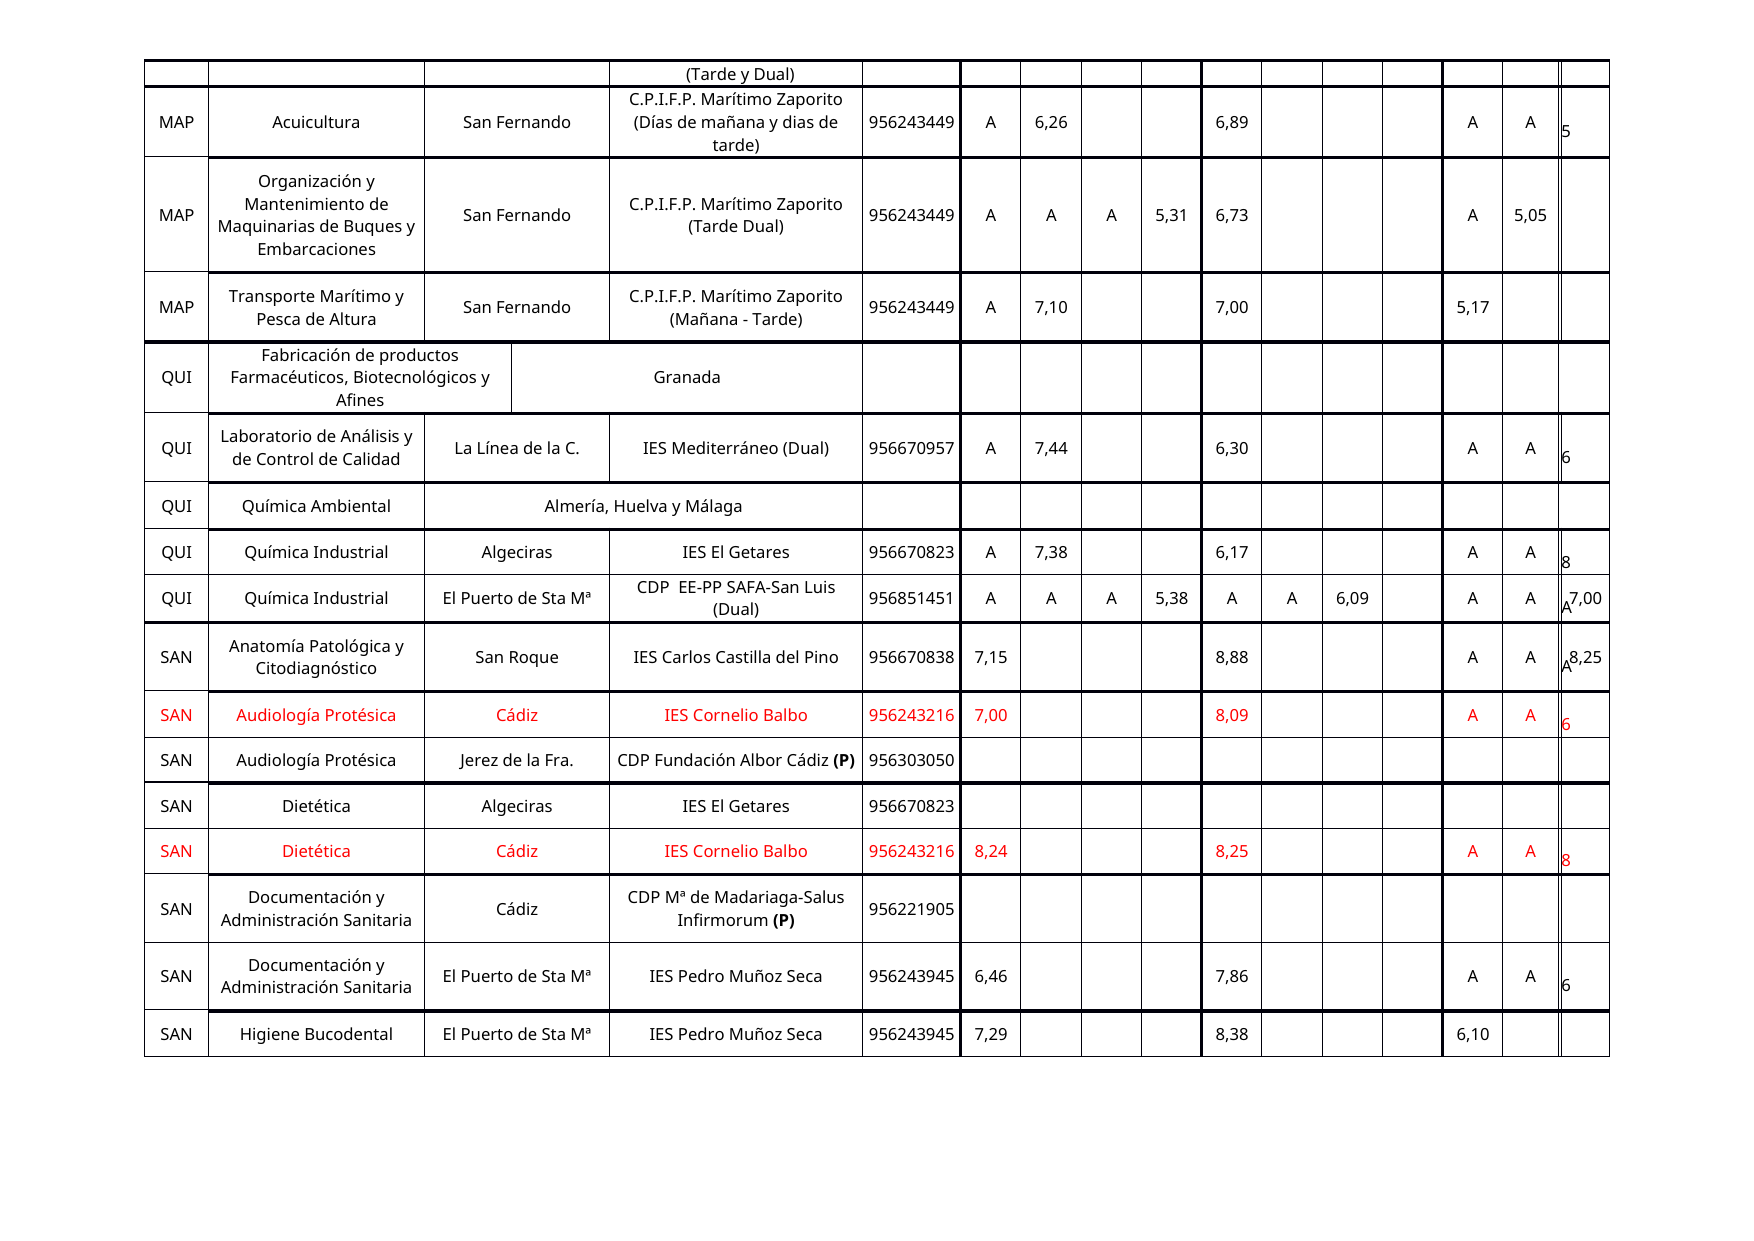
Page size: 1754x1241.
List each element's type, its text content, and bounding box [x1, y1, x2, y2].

table_cell A [1444, 88, 1502, 156]
table_cell 7,38 [1021, 531, 1081, 574]
table_cell 6,26 [1021, 88, 1081, 156]
table_cell [1262, 62, 1322, 85]
table_cell SAN [145, 738, 208, 781]
table_cell [1203, 484, 1261, 528]
table_cell [1503, 344, 1558, 412]
table_cell 8,24 [962, 829, 1020, 873]
table_cell A [1444, 624, 1502, 690]
table_cell A [1444, 415, 1502, 481]
table_cell Jerez de la Fra. [425, 738, 609, 781]
table_cell [425, 62, 609, 85]
table_cell [1082, 829, 1141, 873]
table_cell [1323, 876, 1382, 942]
table_cell [1503, 738, 1558, 781]
table_cell A [1503, 415, 1558, 481]
table_cell [1262, 415, 1322, 481]
table_cell 956303050 [863, 738, 959, 781]
table_cell [1383, 159, 1441, 271]
table_cell [1262, 274, 1322, 340]
table_cell C.P.I.F.P. Marítimo Zaporito (Tarde Dual) [610, 159, 862, 271]
table_cell 7,00 [962, 693, 1020, 737]
table_cell [1503, 1013, 1558, 1056]
table_cell C.P.I.F.P. Marítimo Zaporito (Días de mañana y dias de tarde) [610, 88, 862, 156]
table_cell [962, 62, 1020, 85]
table_cell 956243945 [863, 1013, 959, 1056]
table_cell A [1444, 943, 1502, 1009]
table_cell [1562, 876, 1609, 942]
table_cell [1562, 785, 1609, 828]
table_cell [1142, 344, 1200, 412]
table_cell Química Industrial [209, 575, 424, 621]
table_cell [1383, 785, 1441, 828]
table_cell [1262, 829, 1322, 873]
table_cell [962, 484, 1020, 528]
table_cell Química Ambiental [209, 484, 424, 528]
table_cell [1323, 484, 1382, 528]
table_cell [1562, 531, 1609, 574]
table_cell 7,15 [962, 624, 1020, 690]
table_cell [1082, 415, 1141, 481]
table_cell [1021, 624, 1081, 690]
table_cell 7,00 [1203, 274, 1261, 340]
table_cell [1323, 738, 1382, 781]
table_cell [1444, 344, 1502, 412]
table_cell [1262, 738, 1322, 781]
table_cell SAN [145, 1010, 208, 1056]
table_cell Algeciras [425, 785, 609, 828]
table_cell [1082, 62, 1141, 85]
table_cell A [1021, 575, 1081, 621]
table_cell [1142, 624, 1200, 690]
table_cell Audiología Protésica [209, 693, 424, 737]
table_cell [1203, 738, 1261, 781]
table_cell San Fernando [425, 88, 609, 156]
table_cell 956670957 [863, 415, 959, 481]
table_cell Organización y Mantenimiento de Maquinarias de Buques y Embarcaciones [209, 159, 424, 271]
table_cell [1262, 531, 1322, 574]
table_cell Química Industrial [209, 531, 424, 574]
table_cell [1082, 785, 1141, 828]
table_cell [1082, 1013, 1141, 1056]
table_cell 6,17 [1203, 531, 1261, 574]
table_cell 7,29 [962, 1013, 1020, 1056]
table_cell QUI [145, 575, 208, 621]
table_cell [1142, 1013, 1200, 1056]
table_cell [1562, 738, 1609, 781]
table_cell A [1444, 531, 1502, 574]
table_cell [1323, 829, 1382, 873]
table_cell [1562, 274, 1609, 340]
table_cell [1262, 88, 1322, 156]
table_cell 956670823 [863, 531, 959, 574]
table_cell IES Cornelio Balbo [610, 693, 862, 737]
table_cell [1383, 415, 1441, 481]
table_cell [1142, 693, 1200, 737]
table_cell Transporte Marítimo y Pesca de Altura [209, 274, 424, 340]
table_cell Dietética [209, 785, 424, 828]
table_cell 8,25 [1562, 624, 1609, 690]
table_cell [1503, 484, 1558, 528]
table_cell [1503, 274, 1558, 340]
table_cell 7,44 [1021, 415, 1081, 481]
table_cell [1383, 829, 1441, 873]
table_cell [1383, 344, 1441, 412]
table_cell [1323, 274, 1382, 340]
table_cell [1021, 344, 1081, 412]
table_cell [1562, 829, 1609, 873]
table_cell [1383, 876, 1441, 942]
table_cell [1503, 785, 1558, 828]
table_cell A [1203, 575, 1261, 621]
table_cell QUI [145, 482, 208, 528]
table_cell [1444, 785, 1502, 828]
table_cell [1444, 62, 1502, 85]
table_cell [863, 62, 959, 85]
table_cell [1383, 484, 1441, 528]
table_cell [1562, 415, 1609, 481]
table_cell Cádiz [425, 829, 609, 873]
table_cell 956243216 [863, 693, 959, 737]
table_cell [1021, 693, 1081, 737]
table_cell SAN [145, 874, 208, 942]
table_cell San Fernando [425, 159, 609, 271]
table_cell Almería, Huelva y Málaga [425, 484, 862, 528]
table_cell Documentación y Administración Sanitaria [209, 876, 424, 942]
table_cell 956243449 [863, 159, 959, 271]
table_cell Fabricación de productos Farmacéuticos, Biotecnológicos y Afines [209, 344, 511, 412]
table_cell [1082, 693, 1141, 737]
table_cell SAN [145, 829, 208, 873]
table_cell C.P.I.F.P. Marítimo Zaporito (Mañana - Tarde) [610, 274, 862, 340]
table_cell A [1503, 531, 1558, 574]
table_cell IES Mediterráneo (Dual) [610, 415, 862, 481]
table_cell San Roque [425, 624, 609, 690]
table_cell 6,30 [1203, 415, 1261, 481]
table_cell 956851451 [863, 575, 959, 621]
table_cell [962, 785, 1020, 828]
table_cell [1562, 159, 1609, 271]
table_cell [1082, 738, 1141, 781]
table_cell MAP [145, 272, 208, 340]
table_cell [1021, 738, 1081, 781]
table_cell [863, 344, 959, 412]
table_cell [1383, 88, 1441, 156]
table_cell [1323, 785, 1382, 828]
table_cell [1444, 738, 1502, 781]
table_cell [209, 62, 424, 85]
table_cell Algeciras [425, 531, 609, 574]
table_cell [1383, 1013, 1441, 1056]
table_cell 5,38 [1142, 575, 1200, 621]
table_cell CDP Fundación Albor Cádiz (P) [610, 738, 862, 781]
table_cell [962, 876, 1020, 942]
table_cell [962, 344, 1020, 412]
table_cell IES Carlos Castilla del Pino [610, 624, 862, 690]
table_cell 8,88 [1203, 624, 1261, 690]
table_cell SAN [145, 943, 208, 1009]
table_cell IES El Getares [610, 785, 862, 828]
table_cell [1203, 785, 1261, 828]
table_cell 956243216 [863, 829, 959, 873]
table_cell [1323, 1013, 1382, 1056]
table_cell [1262, 876, 1322, 942]
table_cell [1503, 62, 1558, 85]
table_cell 7,10 [1021, 274, 1081, 340]
table_cell Acuicultura [209, 88, 424, 156]
table_cell [1142, 943, 1200, 1009]
table_cell [1383, 624, 1441, 690]
table_cell A [1503, 88, 1558, 156]
table_cell IES Pedro Muñoz Seca [610, 1013, 862, 1056]
table_cell CDP EE-PP SAFA-San Luis (Dual) [610, 575, 862, 621]
table_cell [1021, 484, 1081, 528]
table_cell 8,38 [1203, 1013, 1261, 1056]
table_cell [1323, 693, 1382, 737]
table_cell Cádiz [425, 693, 609, 737]
table_cell [1383, 738, 1441, 781]
table_cell [1323, 62, 1382, 85]
table_cell SAN [145, 624, 208, 690]
table_cell MAP [145, 88, 208, 156]
table_cell 956221905 [863, 876, 959, 942]
table_cell [145, 62, 208, 85]
table_cell [1142, 62, 1200, 85]
table_cell 956243945 [863, 943, 959, 1009]
table_cell 6,73 [1203, 159, 1261, 271]
table_cell 7,86 [1203, 943, 1261, 1009]
table_cell [1559, 344, 1609, 412]
table_cell 6,10 [1444, 1013, 1502, 1056]
table_cell A [1444, 829, 1502, 873]
table_cell [1203, 62, 1261, 85]
table_cell A [1503, 575, 1558, 621]
table_cell QUI [145, 344, 208, 412]
table_cell [1203, 344, 1261, 412]
table_cell Anatomía Patológica y Citodiagnóstico [209, 624, 424, 690]
table_cell A [962, 159, 1020, 271]
table_cell [1383, 693, 1441, 737]
table_cell MAP [145, 157, 208, 271]
table_cell [1142, 415, 1200, 481]
table_cell San Fernando [425, 274, 609, 340]
table_cell [1323, 624, 1382, 690]
table_cell [1562, 943, 1609, 1009]
table_cell [1082, 943, 1141, 1009]
table_cell 8,25 [1203, 829, 1261, 873]
table_cell [1562, 1013, 1609, 1056]
table_cell A [1503, 624, 1558, 690]
table_cell Granada [512, 344, 862, 412]
table_cell QUI [145, 413, 208, 481]
table_cell [1323, 943, 1382, 1009]
table_cell 956243449 [863, 274, 959, 340]
table_cell [1142, 484, 1200, 528]
table_cell A [1262, 575, 1322, 621]
table_cell [1262, 484, 1322, 528]
table_cell [1142, 531, 1200, 574]
table_cell El Puerto de Sta Mª [425, 575, 609, 621]
table_cell [1082, 876, 1141, 942]
table_cell Dietética [209, 829, 424, 873]
table_cell [1021, 1013, 1081, 1056]
table_cell [1021, 829, 1081, 873]
table_cell 5,17 [1444, 274, 1502, 340]
table_cell Cádiz [425, 876, 609, 942]
table_cell 956670838 [863, 624, 959, 690]
table_cell [1323, 159, 1382, 271]
table_cell [1021, 62, 1081, 85]
table_cell [1444, 484, 1502, 528]
table_cell 6,09 [1323, 575, 1382, 621]
table_cell [1082, 624, 1141, 690]
table_cell 956670823 [863, 785, 959, 828]
table_cell (Tarde y Dual) [610, 62, 862, 85]
table_cell SAN [145, 783, 208, 828]
table_cell A [1082, 575, 1141, 621]
table_cell A [962, 575, 1020, 621]
table_cell [1383, 943, 1441, 1009]
table_cell [1142, 829, 1200, 873]
table_cell A [1503, 693, 1558, 737]
table_cell [1082, 344, 1141, 412]
table_cell [1262, 344, 1322, 412]
table_cell IES Pedro Muñoz Seca [610, 943, 862, 1009]
table_cell [1323, 415, 1382, 481]
table_cell Audiología Protésica [209, 738, 424, 781]
table_cell QUI [145, 529, 208, 574]
table_cell A [1021, 159, 1081, 271]
table_cell 7,00 [1562, 575, 1609, 621]
table_cell [1021, 785, 1081, 828]
table_cell [863, 484, 959, 528]
table_cell CDP Mª de Madariaga-Salus Infirmorum (P) [610, 876, 862, 942]
table_cell A [962, 415, 1020, 481]
table_cell IES El Getares [610, 531, 862, 574]
table_cell [1262, 159, 1322, 271]
table_cell [1323, 344, 1382, 412]
table_cell [962, 738, 1020, 781]
table_cell [1021, 943, 1081, 1009]
table_cell [1383, 531, 1441, 574]
table_cell A [1444, 575, 1502, 621]
table_cell 6,46 [962, 943, 1020, 1009]
table_cell A [962, 88, 1020, 156]
table_cell 5,31 [1142, 159, 1200, 271]
table_cell 6,89 [1203, 88, 1261, 156]
table_cell [1262, 624, 1322, 690]
table_cell [1142, 876, 1200, 942]
table_cell [1142, 785, 1200, 828]
table_cell Higiene Bucodental [209, 1013, 424, 1056]
table_cell A [1444, 693, 1502, 737]
table_cell [1262, 693, 1322, 737]
table_cell [1082, 531, 1141, 574]
table_cell 5,05 [1503, 159, 1558, 271]
table_cell [1562, 88, 1609, 156]
table_cell [1021, 876, 1081, 942]
table_cell [1562, 62, 1609, 85]
table_cell SAN [145, 691, 208, 737]
table_cell [1323, 531, 1382, 574]
table_cell [1142, 88, 1200, 156]
table_cell A [1082, 159, 1141, 271]
table_cell El Puerto de Sta Mª [425, 1013, 609, 1056]
table_cell El Puerto de Sta Mª [425, 943, 609, 1009]
table_cell Documentación y Administración Sanitaria [209, 943, 424, 1009]
table_cell A [1503, 943, 1558, 1009]
table_cell [1323, 88, 1382, 156]
table_cell [1082, 484, 1141, 528]
table_cell [1203, 876, 1261, 942]
table_cell [1142, 738, 1200, 781]
table_cell Laboratorio de Análisis y de Control de Calidad [209, 415, 424, 481]
table_cell [1082, 88, 1141, 156]
table_cell [1082, 274, 1141, 340]
table_cell [1383, 62, 1441, 85]
table_cell [1142, 274, 1200, 340]
table_cell 8,09 [1203, 693, 1261, 737]
table_cell [1444, 876, 1502, 942]
table_cell A [962, 274, 1020, 340]
table_cell 956243449 [863, 88, 959, 156]
table_cell [1262, 1013, 1322, 1056]
table_cell [1562, 693, 1609, 737]
table_cell A [1503, 829, 1558, 873]
table_cell [1383, 274, 1441, 340]
table_cell [1503, 876, 1558, 942]
table_cell [1383, 575, 1441, 621]
table_cell La Línea de la C. [425, 415, 609, 481]
table_cell [1559, 484, 1609, 528]
table_cell A [1444, 159, 1502, 271]
table_cell A [962, 531, 1020, 574]
table_cell [1262, 785, 1322, 828]
table_cell IES Cornelio Balbo [610, 829, 862, 873]
table_cell [1262, 943, 1322, 1009]
